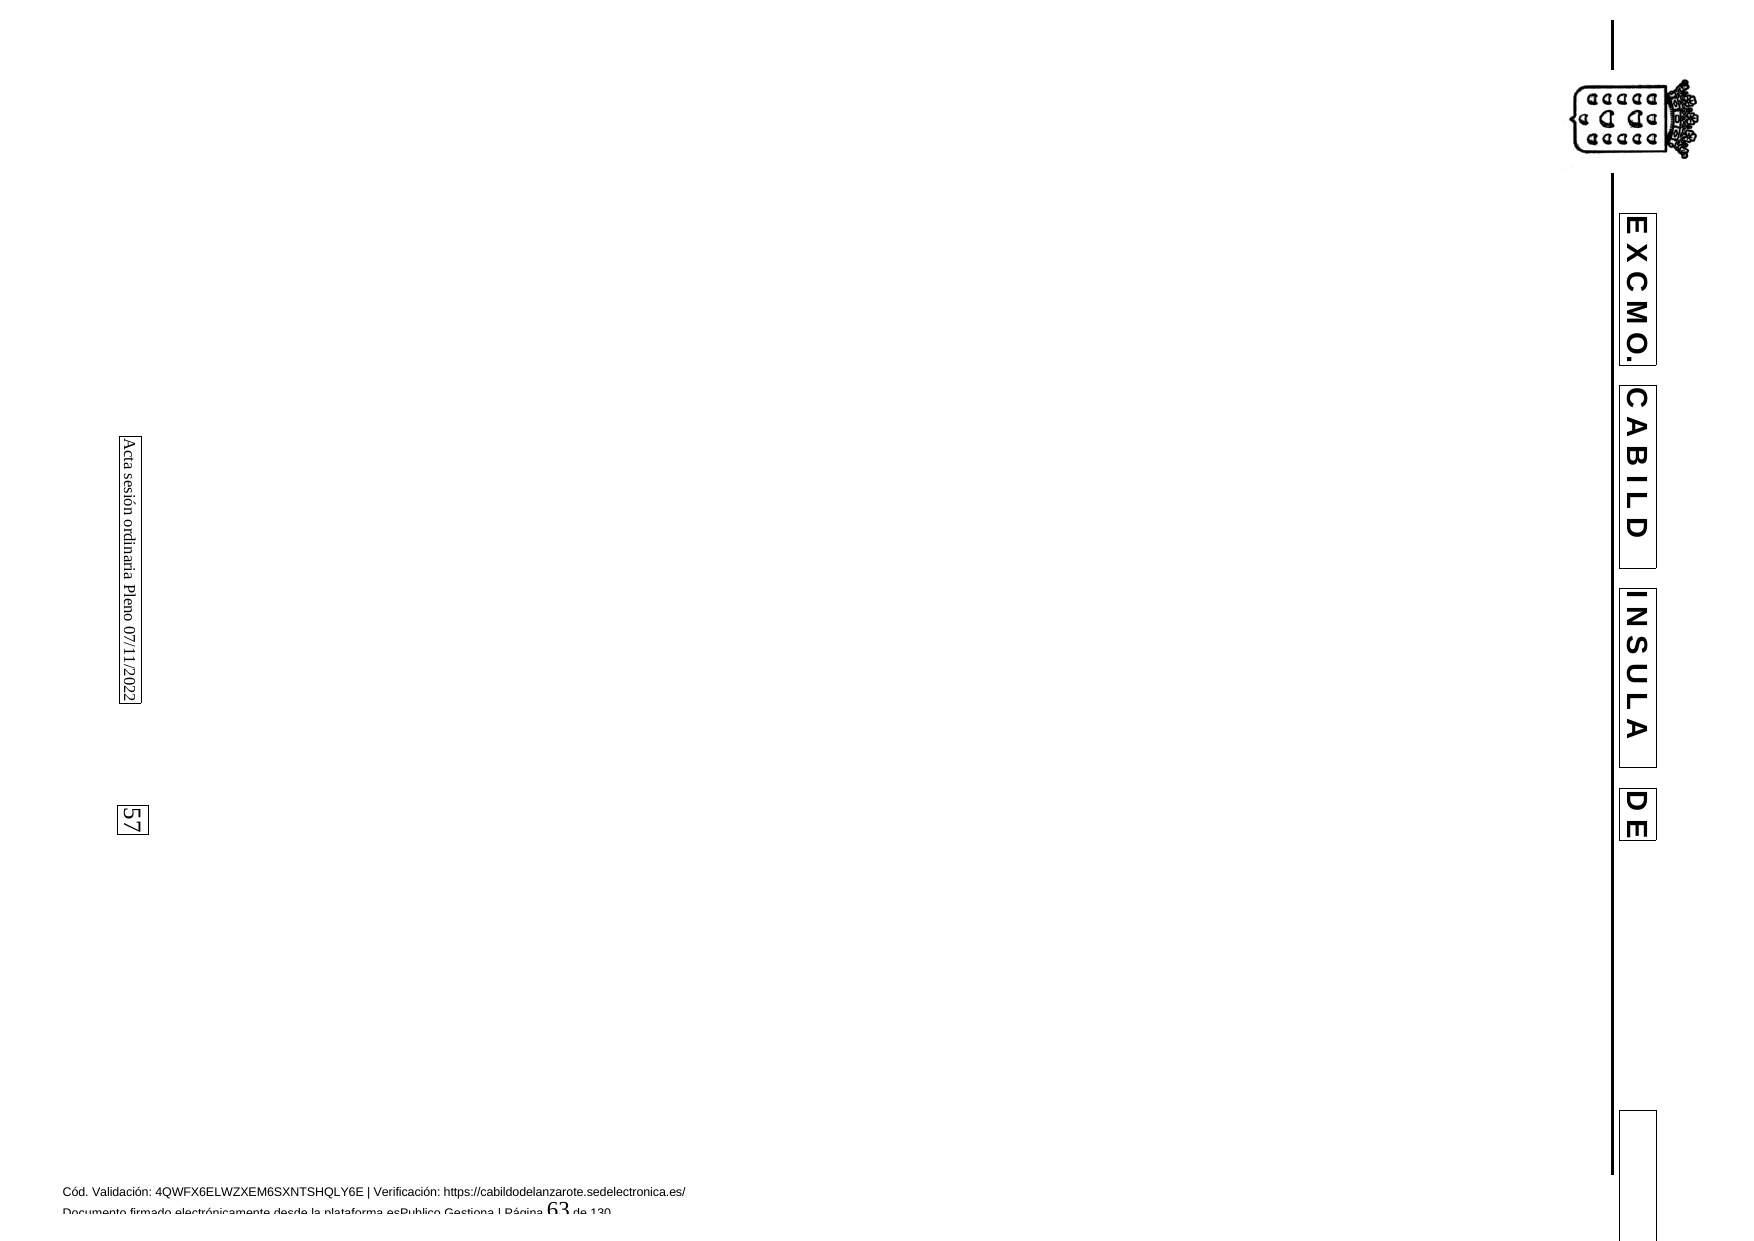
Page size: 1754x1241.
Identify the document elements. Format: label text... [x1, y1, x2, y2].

text Acta sesión ordinaria Pleno 07/11/2022 [121, 438, 140, 703]
text E X C M O. [1621, 216, 1654, 365]
picture [1561, 70, 1716, 173]
text I N S U L A R [1620, 590, 1654, 767]
text C A B I L D O [1620, 387, 1654, 568]
text 57 [119, 807, 147, 834]
text D E [1621, 790, 1654, 840]
